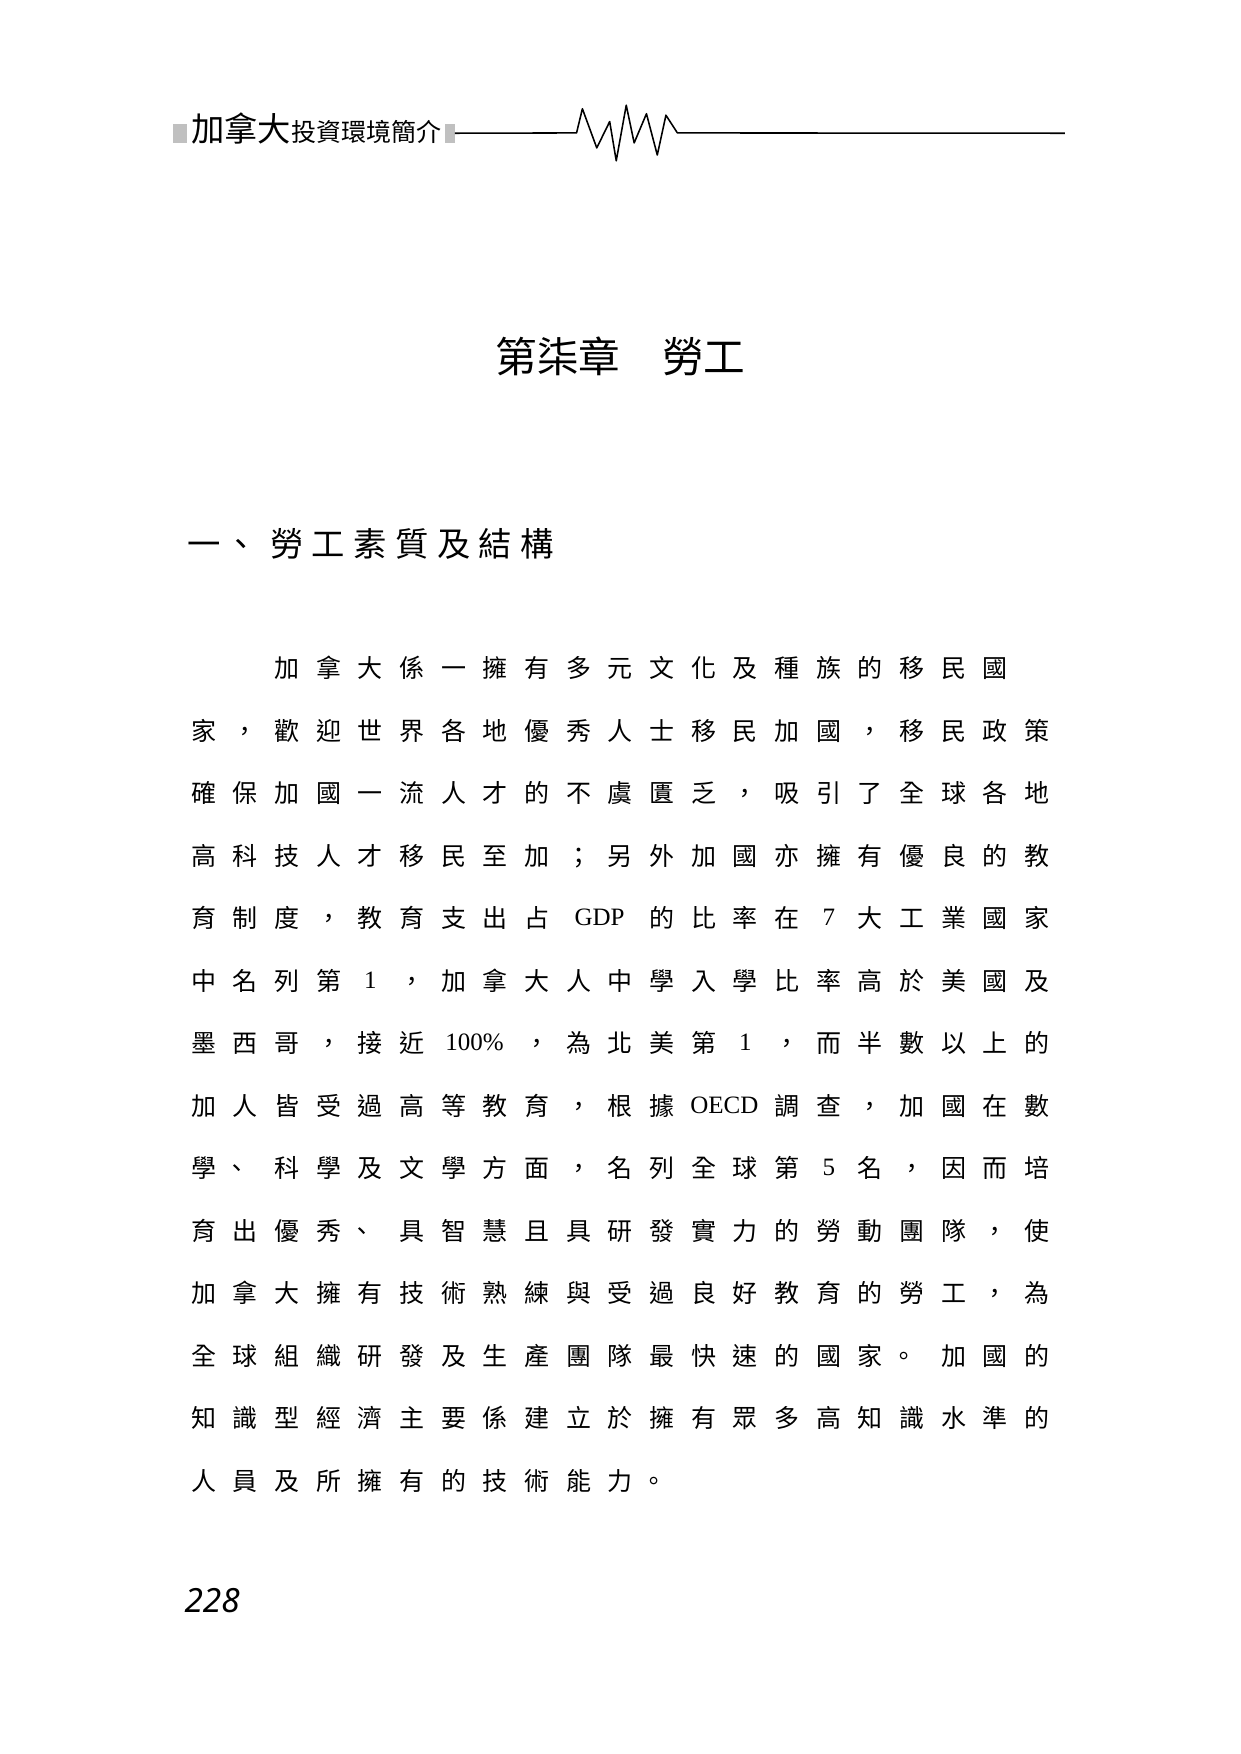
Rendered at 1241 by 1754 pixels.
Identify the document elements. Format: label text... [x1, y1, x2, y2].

text 第柒章 勞工 [183, 313, 1058, 375]
text 加拿大係一擁有多元文化及種族的移民國家，歡迎世界各地優秀人士移民加國，移民政策確保加國一流人才的不虞匱乏，吸引了全球各地高科技人才移民至加；另外加國亦擁有優良的教育制度，教育支出占GDP的比率在7大工業國家中名列第1，加拿大人中學入學比率高於美國及墨西哥，接近100%，為北美第1，而半數以上的加人皆受過高等教育，根據OECD調查，加國在數學、科學及文學方面，名列全球第5名，因而培育出優秀、具智慧且具研發實力的勞動團隊，使加拿大擁有技術熟練與受過良好教育的勞工，為全球組織研發及生產團隊最快速的國家。加國的知識型經濟主要係建立於擁有眾多高知識水準的人員及所擁有的技術能力。 [183, 625, 1058, 1500]
text 一、勞工素質及結構 [183, 500, 1058, 563]
